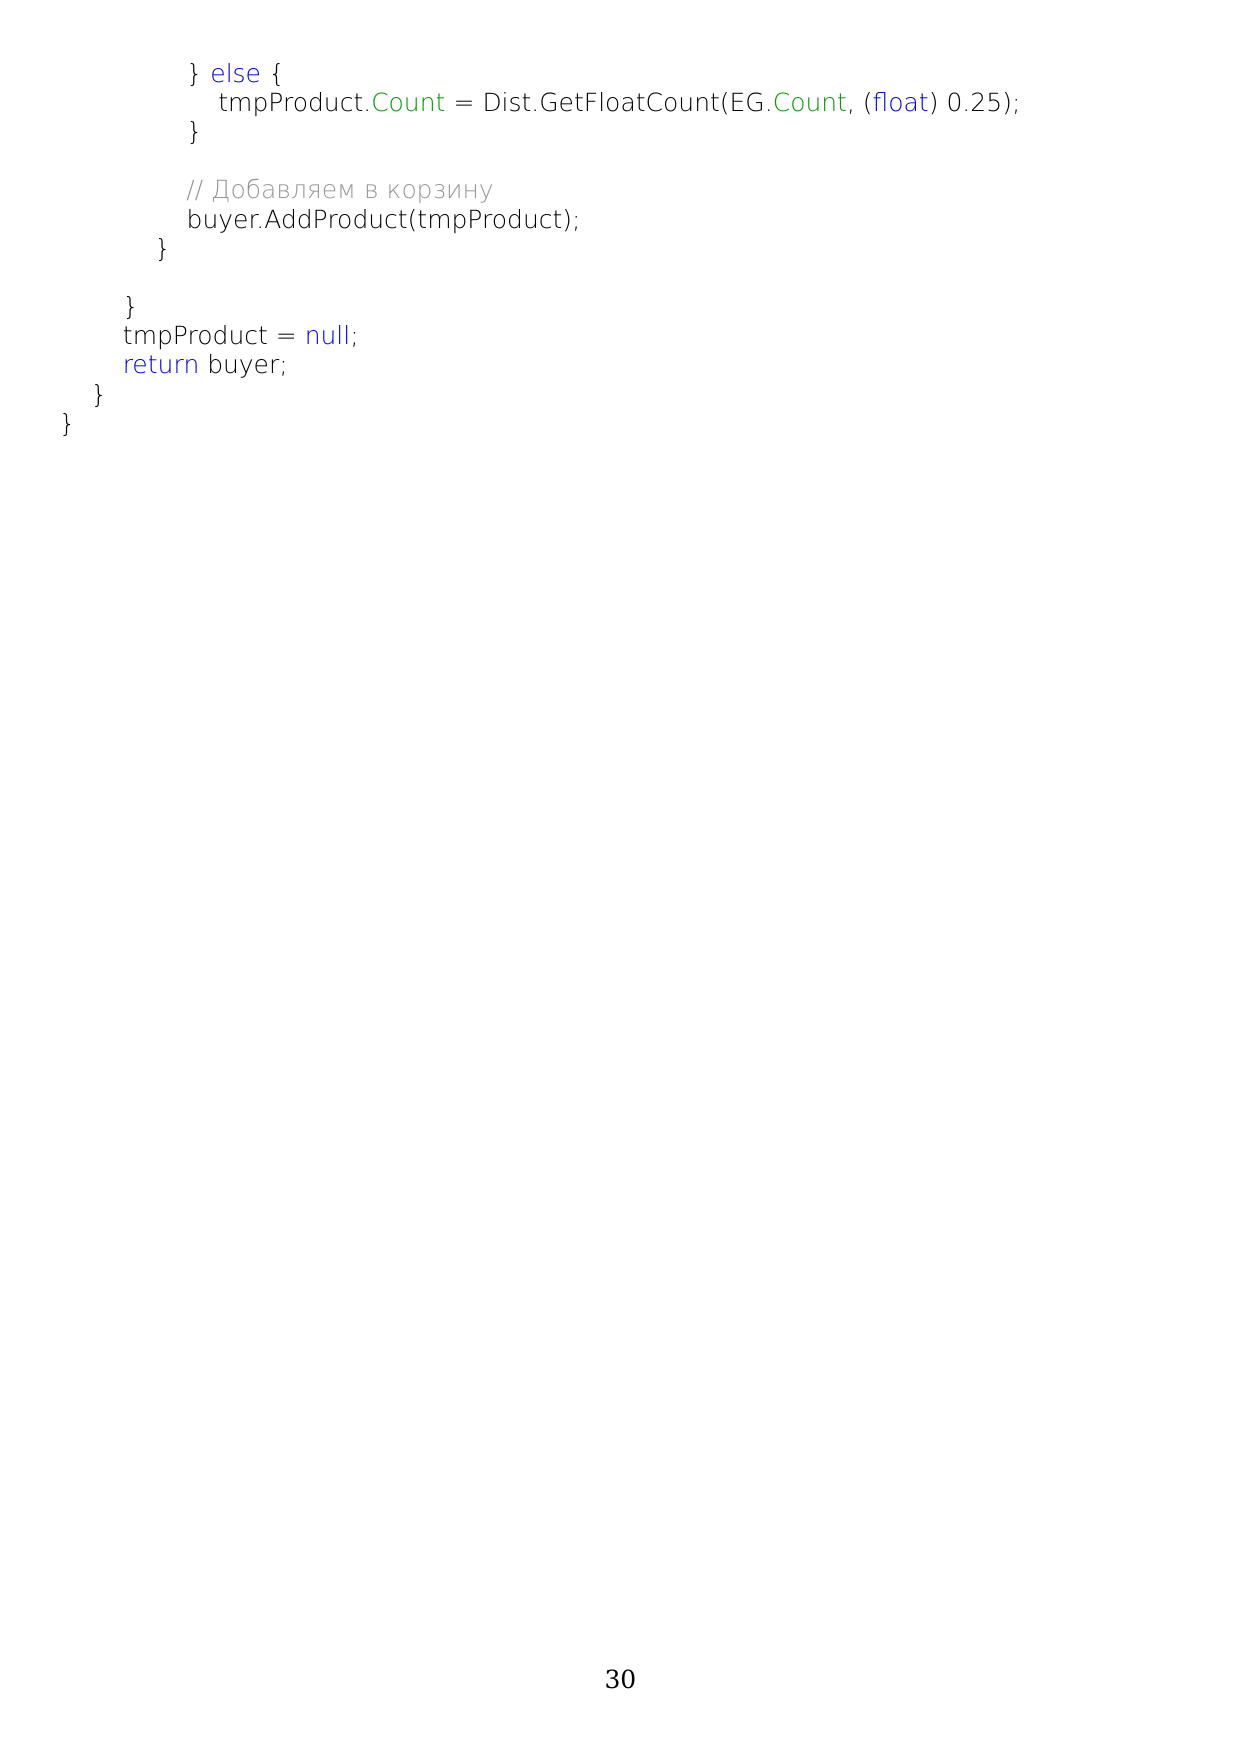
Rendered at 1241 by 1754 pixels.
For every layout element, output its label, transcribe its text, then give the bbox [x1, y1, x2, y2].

text buyer.AddProduct(tmpProduct); [59, 205, 1181, 234]
text tmpProduct = null; [59, 322, 1181, 351]
text // Добавляем в корзину [59, 176, 1181, 205]
text } [59, 234, 1181, 263]
text } [59, 117, 1181, 147]
text } [59, 292, 1181, 322]
text } [59, 409, 1181, 438]
text return buyer; [59, 351, 1181, 380]
text } [59, 380, 1181, 409]
text tmpProduct.Count = Dist.GetFloatCount(EG.Count, (float) 0.25); [59, 88, 1181, 117]
text } else { [59, 59, 1181, 88]
